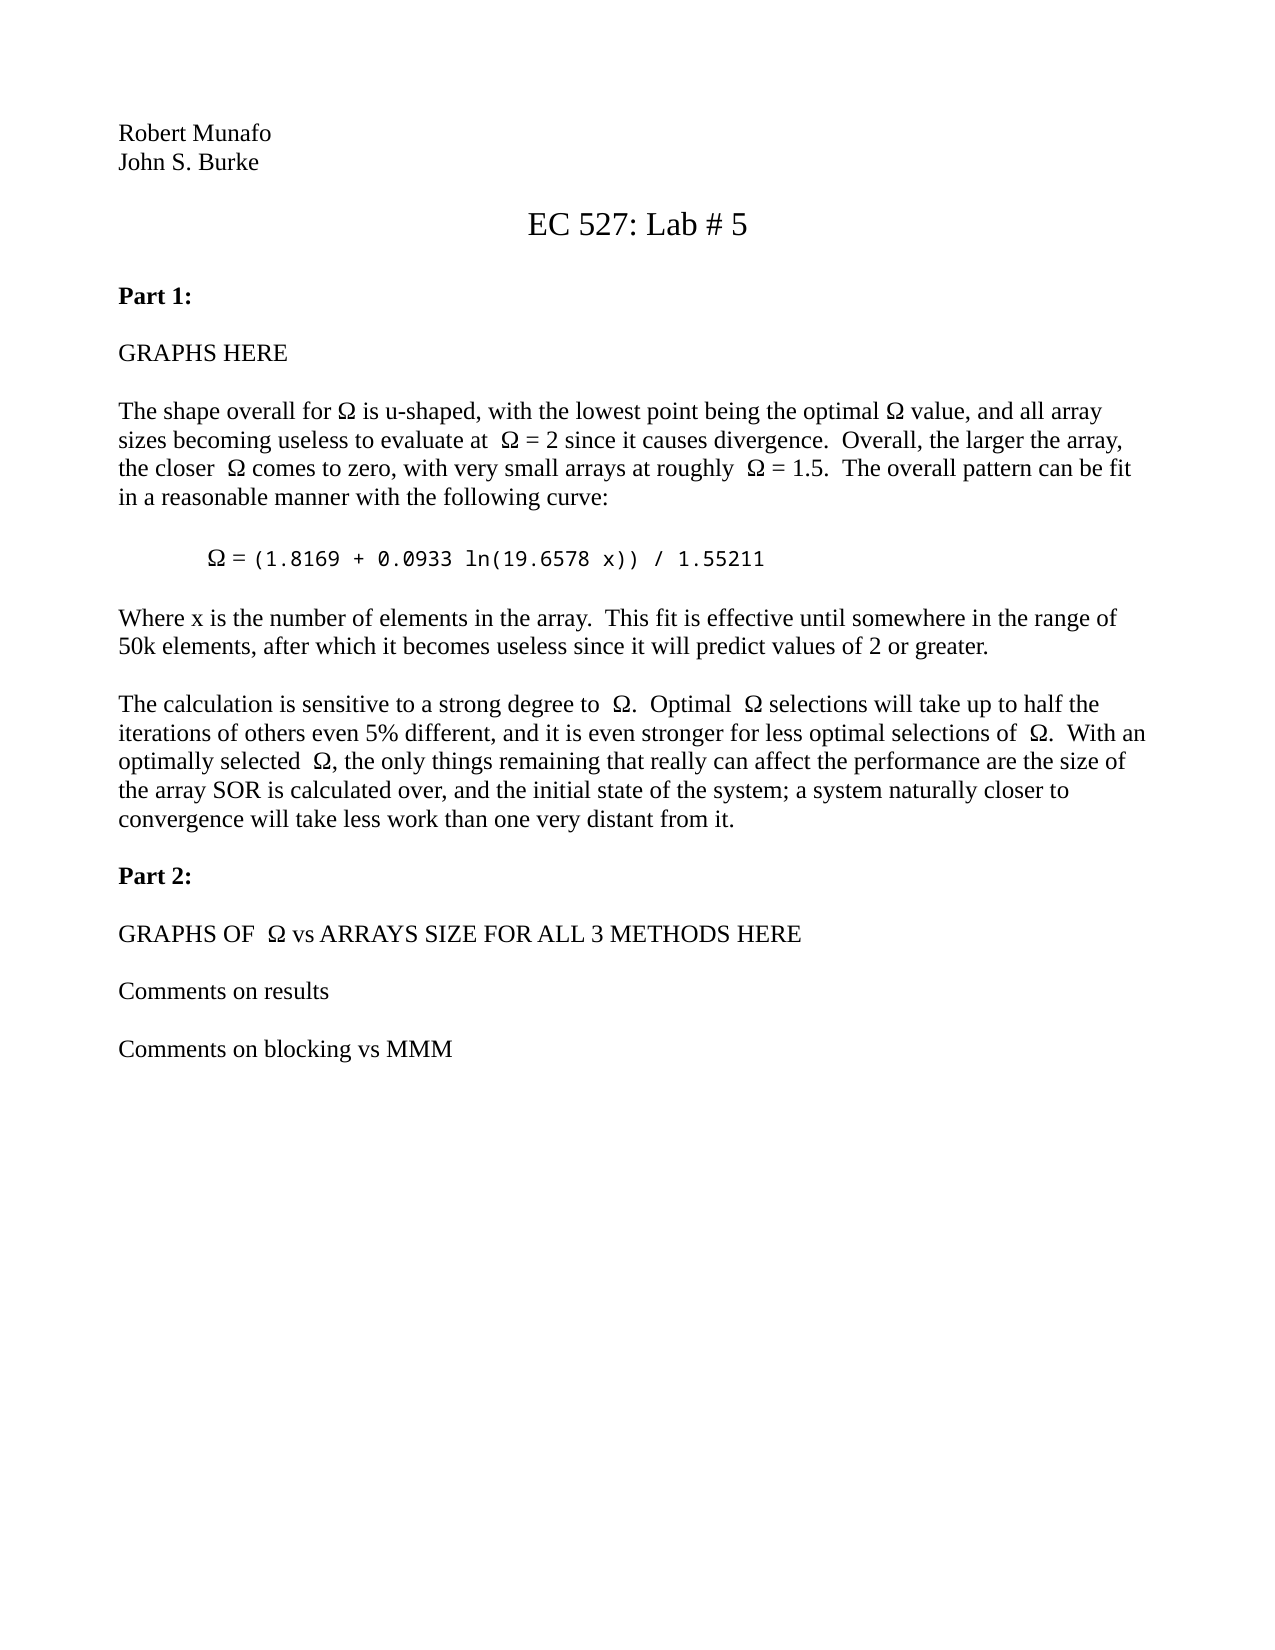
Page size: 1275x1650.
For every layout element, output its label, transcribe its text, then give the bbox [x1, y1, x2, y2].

text GRAPHS HERE [118, 338, 1157, 367]
text Where x is the number of elements in the array. This fit is effective until somewhere in the range of 50k elements, after which it becomes useless since it will predict values of 2 or greater. [118, 603, 1157, 660]
text GRAPHS OF Ω vs ARRAYS SIZE FOR ALL 3 METHODS HERE [118, 919, 1157, 948]
text The shape overall for Ω is u-shaped, with the lowest point being the optimal Ω value, and all array sizes becoming useless to evaluate at Ω = 2 since it causes divergence. Overall, the larger the array, the closer Ω comes to zero, with very small arrays at roughly Ω = 1.5. The overall pattern can be fit in a reasonable manner with the following curve: Ω = (1.8169 + 0.0933 ln(19.6578 x)) / 1.55211 [118, 396, 1157, 574]
text The calculation is sensitive to a strong degree to Ω. Optimal Ω selections will take up to half the iterations of others even 5% different, and it is even stronger for less optimal selections of Ω. With an optimally selected Ω, the only things remaining that really can affect the performance are the size of the array SOR is calculated over, and the initial state of the system; a system naturally closer to convergence will take less work than one very distant from it. [118, 689, 1157, 833]
text Comments on results [118, 976, 1157, 1005]
text EC 527: Lab # 5 [118, 204, 1157, 243]
text John S. Burke [118, 147, 1157, 176]
text Part 2: [118, 861, 1157, 890]
text Robert Munafo [118, 118, 1157, 147]
text Part 1: [118, 281, 1157, 310]
text Comments on blocking vs MMM [118, 1034, 1157, 1063]
